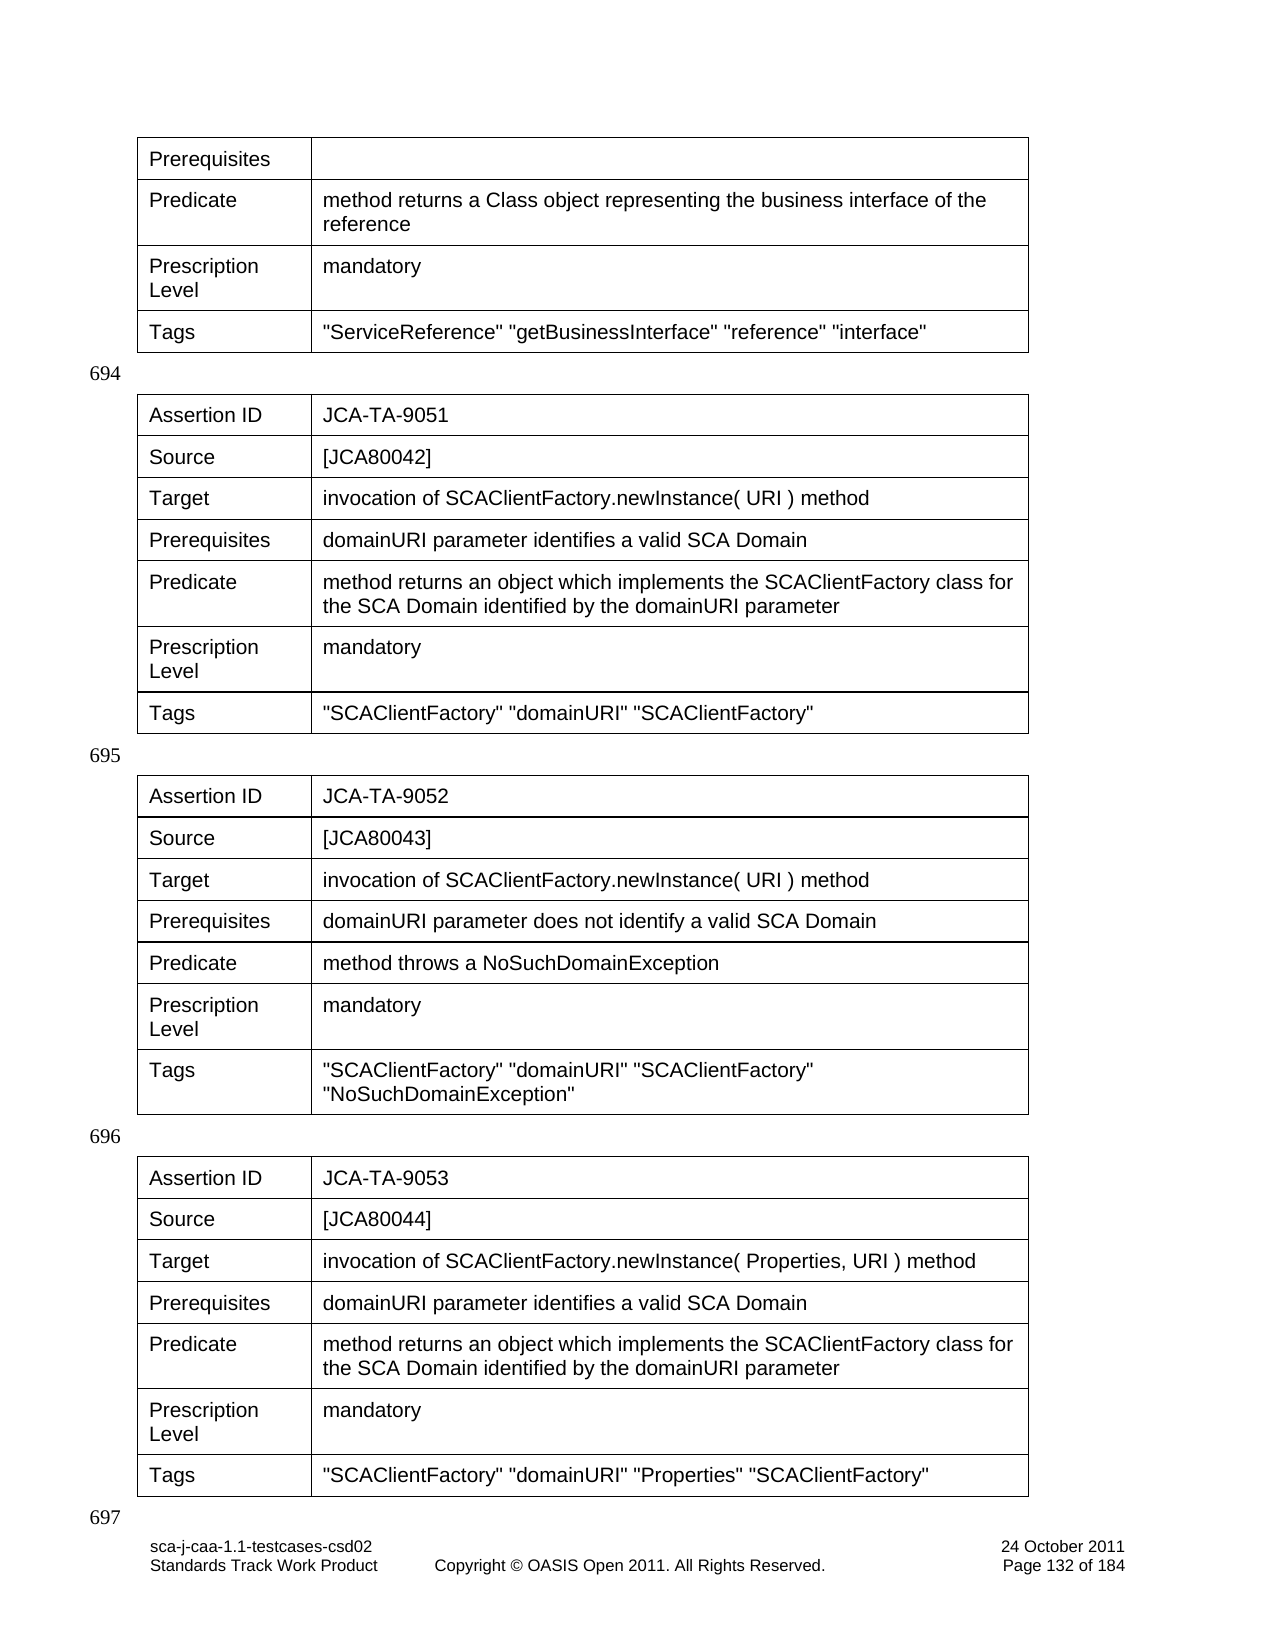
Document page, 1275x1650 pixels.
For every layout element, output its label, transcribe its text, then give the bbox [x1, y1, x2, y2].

table_cell method returns an object which implements the SCAClientFactory class for the SCA Domain identified by the domainURI parameter [312, 561, 1028, 626]
table_cell Prescription Level [138, 984, 311, 1049]
table_header Assertion ID [138, 1157, 311, 1198]
table_header JCA-TA-9052 [312, 776, 1028, 816]
table_cell Prescription Level [138, 1389, 311, 1454]
table_cell "ServiceReference" "getBusinessInterface" "reference" "interface" [312, 311, 1028, 352]
table_header Assertion ID [138, 776, 311, 816]
table_header JCA-TA-9051 [312, 395, 1028, 435]
table_cell invocation of SCAClientFactory.newInstance( URI ) method [312, 859, 1028, 900]
table_cell Tags [138, 311, 311, 352]
table_cell Predicate [138, 561, 311, 626]
table_cell Predicate [138, 943, 311, 983]
table_cell Tags [138, 1455, 311, 1496]
table_cell method returns an object which implements the SCAClientFactory class for the SCA Domain identified by the domainURI parameter [312, 1324, 1028, 1388]
table_cell Prerequisites [138, 1282, 311, 1323]
table_cell Prerequisites [138, 138, 311, 179]
table_cell domainURI parameter identifies a valid SCA Domain [312, 520, 1028, 560]
table_cell mandatory [312, 1389, 1028, 1454]
table_cell method returns a Class object representing the business interface of the reference [312, 180, 1028, 244]
table_cell Prerequisites [138, 901, 311, 941]
table_cell Target [138, 859, 311, 900]
table_cell domainURI parameter does not identify a valid SCA Domain [312, 901, 1028, 941]
table_cell Tags [138, 693, 311, 733]
table_cell Source [138, 818, 311, 858]
table_cell invocation of SCAClientFactory.newInstance( Properties, URI ) method [312, 1240, 1028, 1281]
table_cell mandatory [312, 246, 1028, 310]
table_cell "SCAClientFactory" "domainURI" "SCAClientFactory" [312, 693, 1028, 733]
table_cell Target [138, 1240, 311, 1281]
table_cell invocation of SCAClientFactory.newInstance( URI ) method [312, 478, 1028, 518]
table_header JCA-TA-9053 [312, 1157, 1028, 1198]
table_cell Source [138, 436, 311, 477]
table_cell "SCAClientFactory" "domainURI" "Properties" "SCAClientFactory" [312, 1455, 1028, 1496]
table_header Assertion ID [138, 395, 311, 435]
table_cell "SCAClientFactory" "domainURI" "SCAClientFactory" "NoSuchDomainException" [312, 1050, 1028, 1114]
table_cell mandatory [312, 984, 1028, 1049]
table_cell Prescription Level [138, 246, 311, 310]
table_cell [JCA80042] [312, 436, 1028, 477]
table_cell [JCA80044] [312, 1199, 1028, 1239]
table_cell method throws a NoSuchDomainException [312, 943, 1028, 983]
table_cell [JCA80043] [312, 818, 1028, 858]
table_cell mandatory [312, 627, 1028, 691]
table_cell Source [138, 1199, 311, 1239]
table_cell [312, 138, 1028, 179]
table_cell Prerequisites [138, 520, 311, 560]
table_cell domainURI parameter identifies a valid SCA Domain [312, 1282, 1028, 1323]
table_cell Prescription Level [138, 627, 311, 691]
table_cell Predicate [138, 180, 311, 244]
table_cell Predicate [138, 1324, 311, 1388]
table_cell Tags [138, 1050, 311, 1114]
table_cell Target [138, 478, 311, 518]
